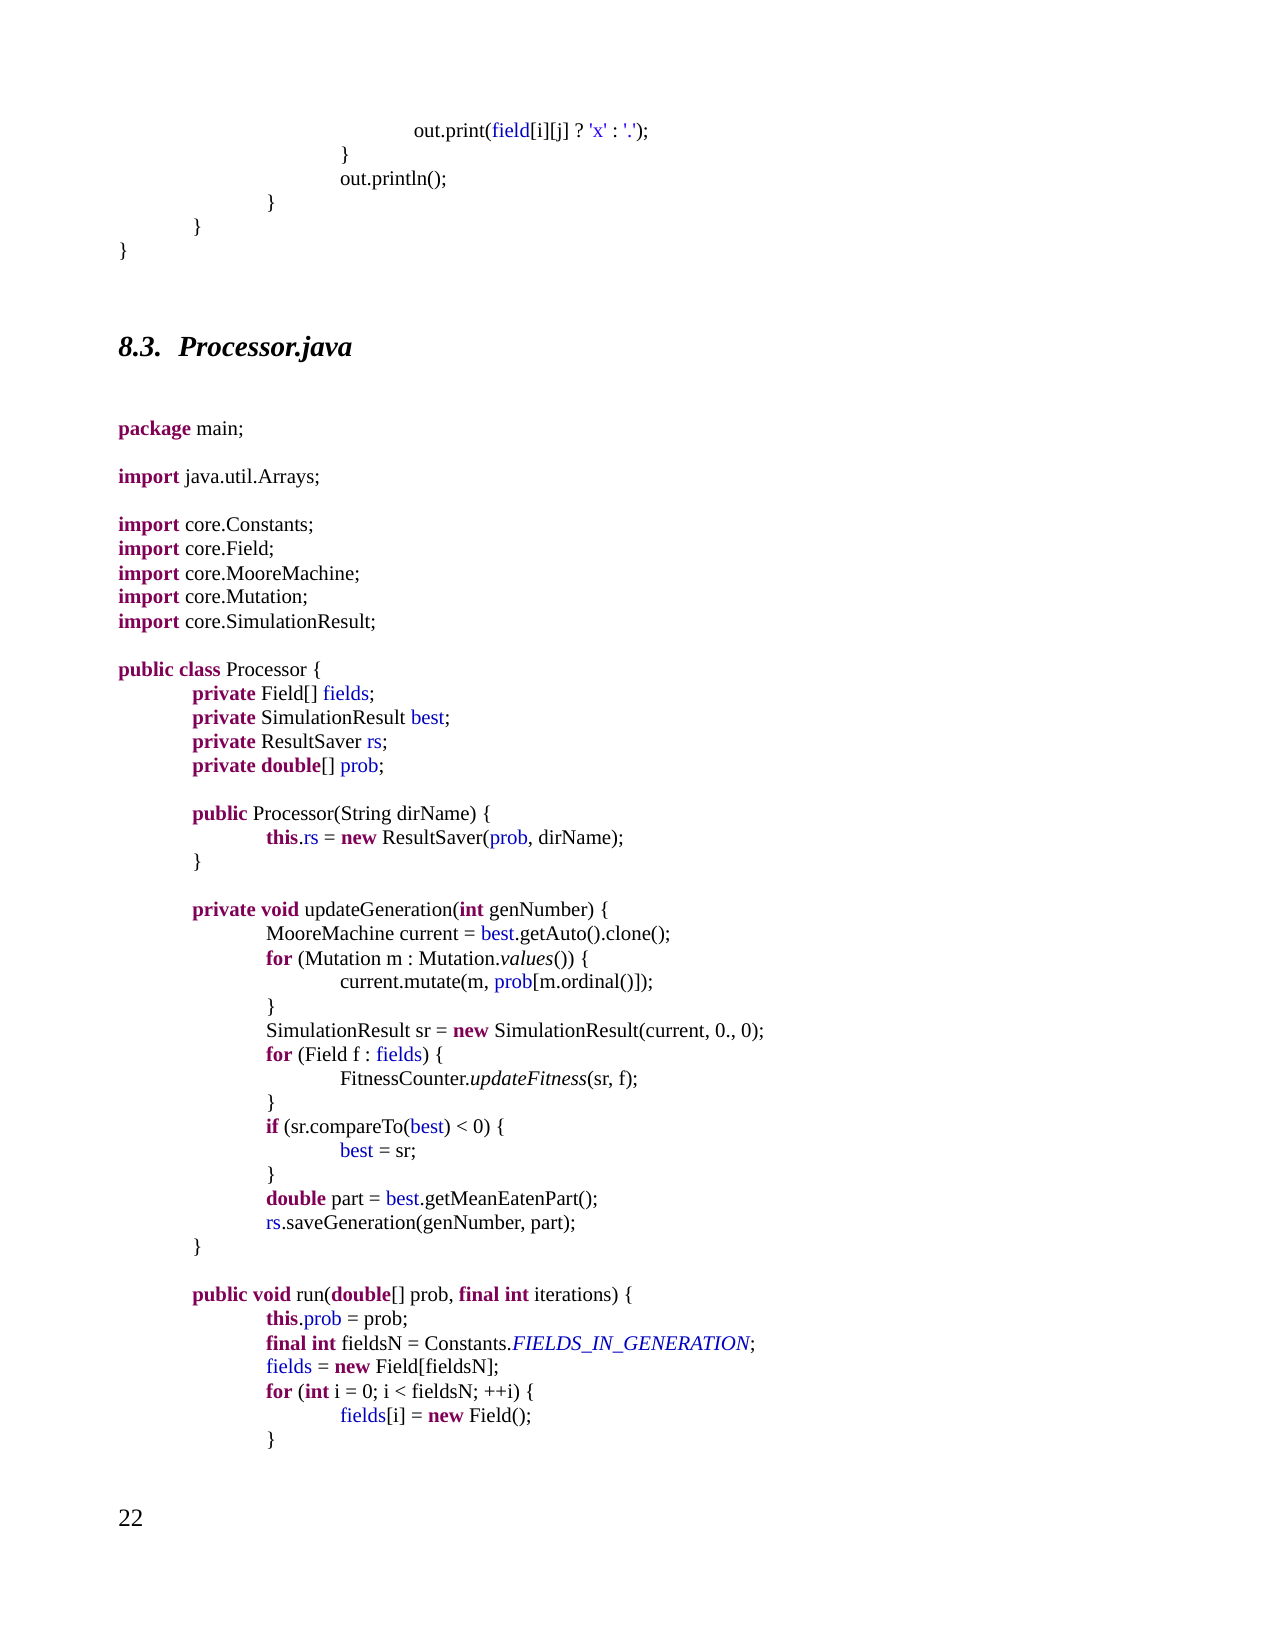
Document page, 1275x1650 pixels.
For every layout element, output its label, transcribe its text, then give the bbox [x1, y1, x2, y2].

text public Processor(String dirName) { [118, 801, 1157, 825]
text import core.Field; [118, 536, 1157, 560]
text private SimulationResult best; [118, 705, 1157, 729]
text private ResultSaver rs; [118, 729, 1157, 753]
text } [118, 142, 1157, 166]
text if (sr.compareTo(best) < 0) { [118, 1114, 1157, 1138]
text private double[] prob; [118, 753, 1157, 777]
text double part = best.getMeanEatenPart(); [118, 1186, 1157, 1210]
subtitle Processor.java [118, 329, 1157, 362]
text } [118, 1234, 1157, 1258]
text public class Processor { [118, 657, 1157, 681]
text fields = new Field[fieldsN]; [118, 1354, 1157, 1378]
text import core.Constants; [118, 512, 1157, 536]
text final int fieldsN = Constants.FIELDS_IN_GENERATION; [118, 1330, 1157, 1354]
text public void run(double[] prob, final int iterations) { [118, 1282, 1157, 1306]
text } [118, 1427, 1157, 1451]
text } [118, 1162, 1157, 1186]
text import core.Mutation; [118, 584, 1157, 608]
text this.prob = prob; [118, 1306, 1157, 1330]
text best = sr; [118, 1138, 1157, 1162]
text import core.SimulationResult; [118, 608, 1157, 633]
text private void updateGeneration(int genNumber) { [118, 897, 1157, 921]
text } [118, 190, 1157, 214]
text package main; [118, 416, 1157, 440]
text } [118, 1090, 1157, 1114]
text } [118, 214, 1157, 238]
text FitnessCounter.updateFitness(sr, f); [118, 1066, 1157, 1090]
text } [118, 849, 1157, 873]
text } [118, 993, 1157, 1018]
text this.rs = new ResultSaver(prob, dirName); [118, 825, 1157, 849]
text import java.util.Arrays; [118, 464, 1157, 488]
text SimulationResult sr = new SimulationResult(current, 0., 0); [118, 1018, 1157, 1042]
text import core.MooreMachine; [118, 560, 1157, 584]
text rs.saveGeneration(genNumber, part); [118, 1210, 1157, 1234]
text out.println(); [118, 166, 1157, 190]
text for (Field f : fields) { [118, 1042, 1157, 1066]
text } [118, 238, 1157, 262]
text MooreMachine current = best.getAuto().clone(); [118, 921, 1157, 945]
text fields[i] = new Field(); [118, 1403, 1157, 1427]
text private Field[] fields; [118, 681, 1157, 705]
text for (Mutation m : Mutation.values()) { [118, 945, 1157, 969]
text out.print(field[i][j] ? 'x' : '.'); [118, 118, 1157, 142]
text for (int i = 0; i < fieldsN; ++i) { [118, 1378, 1157, 1403]
text current.mutate(m, prob[m.ordinal()]); [118, 969, 1157, 993]
